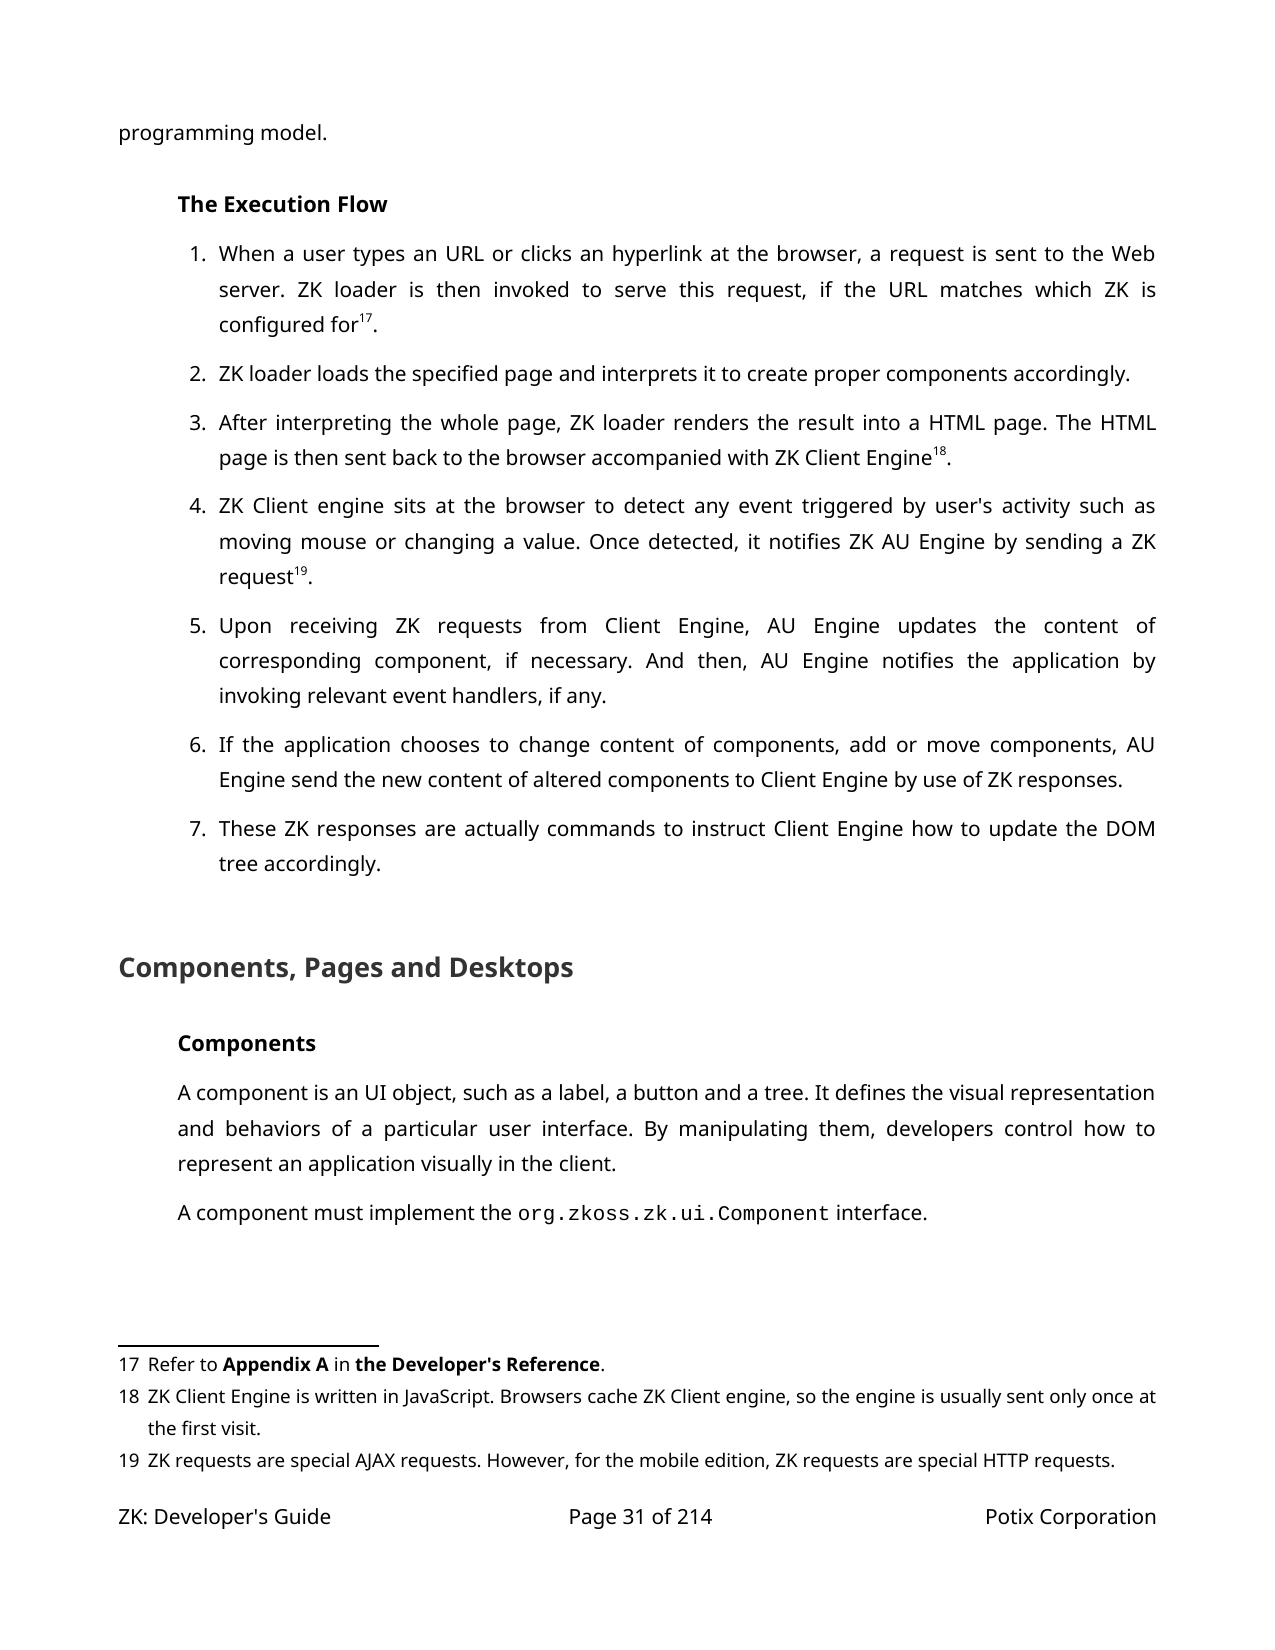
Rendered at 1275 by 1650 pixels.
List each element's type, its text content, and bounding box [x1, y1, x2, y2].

list These ZK responses are actually commands to instruct Client Engine how to update the DOM tree accordingly. [189, 814, 1157, 878]
list ZK loader loads the specified page and interprets it to create proper components accordingly. [189, 359, 1157, 387]
text A component is an UI object, such as a label, a button and a tree. It defines the visual representation and behaviors of a particular user interface. By manipulating them, developers control how to represent an application visually in the client. [177, 1078, 1157, 1177]
list When a user types an URL or clicks an hyperlink at the browser, a request is sent to the Web server. ZK loader is then invoked to serve this request, if the URL matches which ZK is configured for. [189, 239, 1157, 338]
list ZK Client Engine is written in JavaScript. Browsers cache ZK Client engine, so the engine is usually sent only once at the first visit. [118, 1384, 1157, 1441]
list Upon receiving ZK requests from Client Engine, AU Engine updates the content of corresponding component, if necessary. And then, AU Engine notifies the application by invoking relevant event handlers, if any. [189, 611, 1157, 709]
list ZK requests are special AJAX requests. However, for the mobile edition, ZK requests are special HTTP requests. [118, 1447, 1157, 1473]
list After interpreting the whole page, ZK loader renders the result into a HTML page. The HTML page is then sent back to the browser accompanied with ZK Client Engine. [189, 408, 1157, 471]
list If the application chooses to change content of components, add or move components, AU Engine send the new content of altered components to Client Engine by use of ZK responses. [189, 730, 1157, 794]
text A component must implement the org.zkoss.zk.ui.Component interface. [177, 1198, 1157, 1226]
list Refer to Appendix A in the Developer's Reference. [118, 1352, 1157, 1377]
subtitle Components [177, 1028, 1157, 1058]
subtitle The Execution Flow [177, 189, 1157, 219]
list ZK Client engine sits at the browser to detect any event triggered by user's activity such as moving mouse or changing a value. Once detected, it notifies ZK AU Engine by sending a ZK request. [189, 492, 1157, 590]
subtitle Components, Pages and Desktops [118, 948, 1157, 985]
text programming model. [118, 118, 1157, 146]
